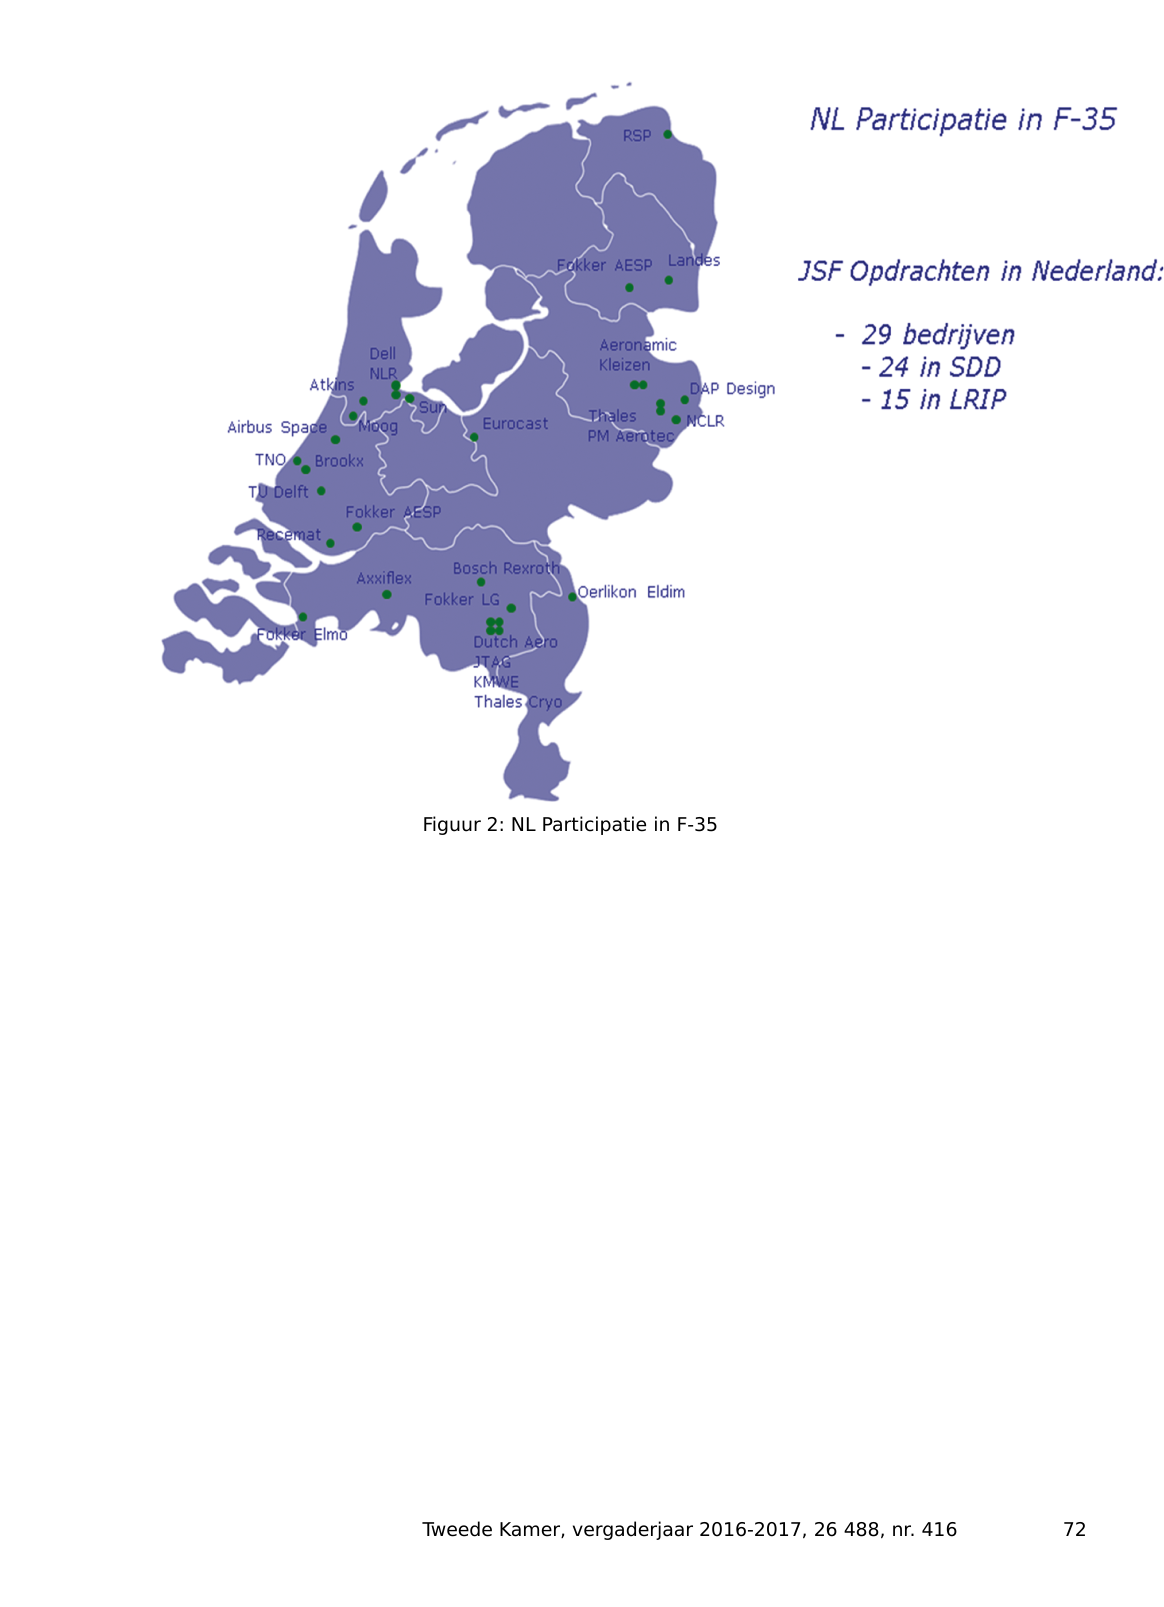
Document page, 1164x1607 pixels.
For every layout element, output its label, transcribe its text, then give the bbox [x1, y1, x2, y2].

picture [159, 81, 1164, 802]
text Figuur 2: NL Participatie in F-35 [422, 813, 1163, 836]
